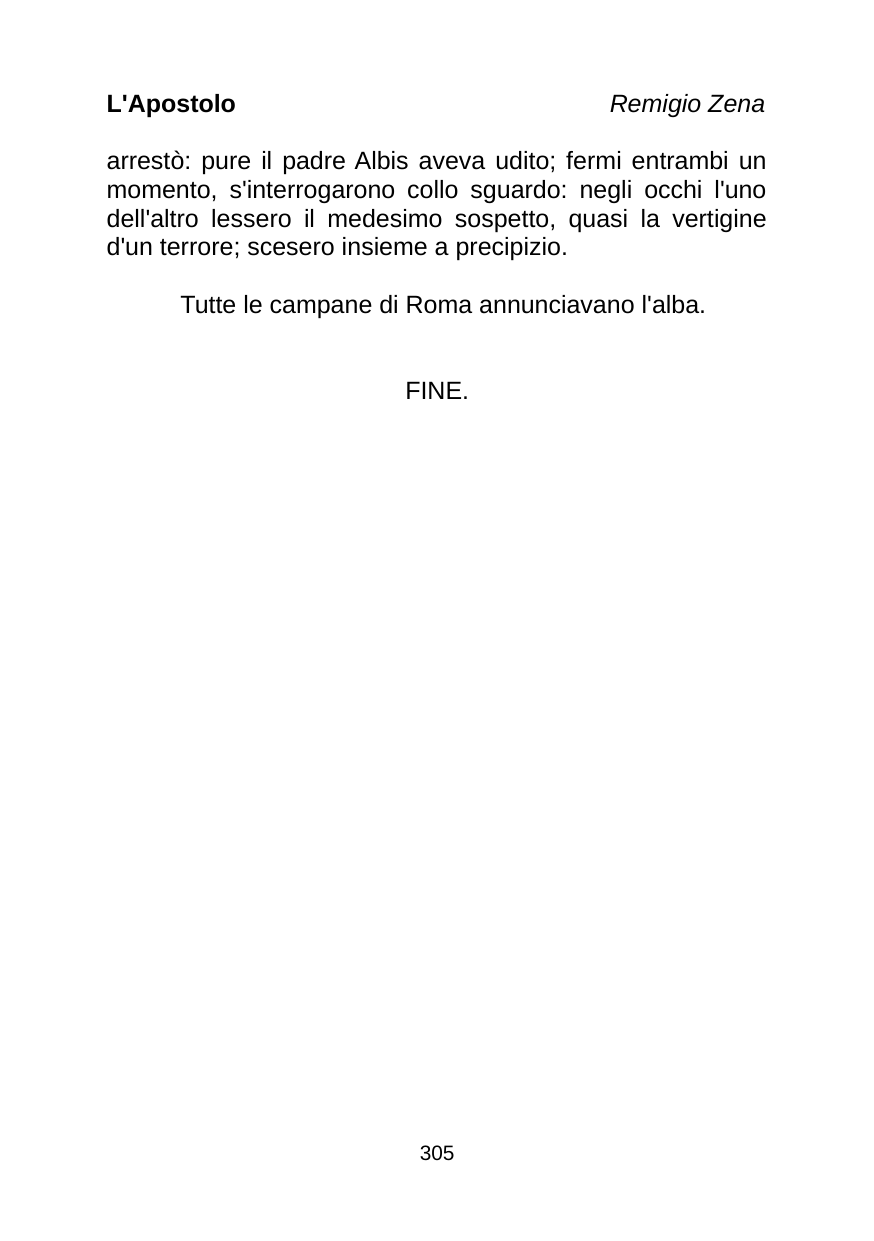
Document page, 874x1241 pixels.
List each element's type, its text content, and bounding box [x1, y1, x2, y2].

text Tutte le campane di Roma annunciavano l'alba. [106, 290, 768, 319]
text FINE. [106, 376, 768, 405]
text arrestò: pure il padre Albis aveva udito; fermi entrambi un momento, s'interrogarono collo sguardo: negli occhi l'uno dell'altro lessero il medesimo sospetto, quasi la vertigine d'un terrore; scesero insieme a precipizio. [106, 146, 768, 261]
